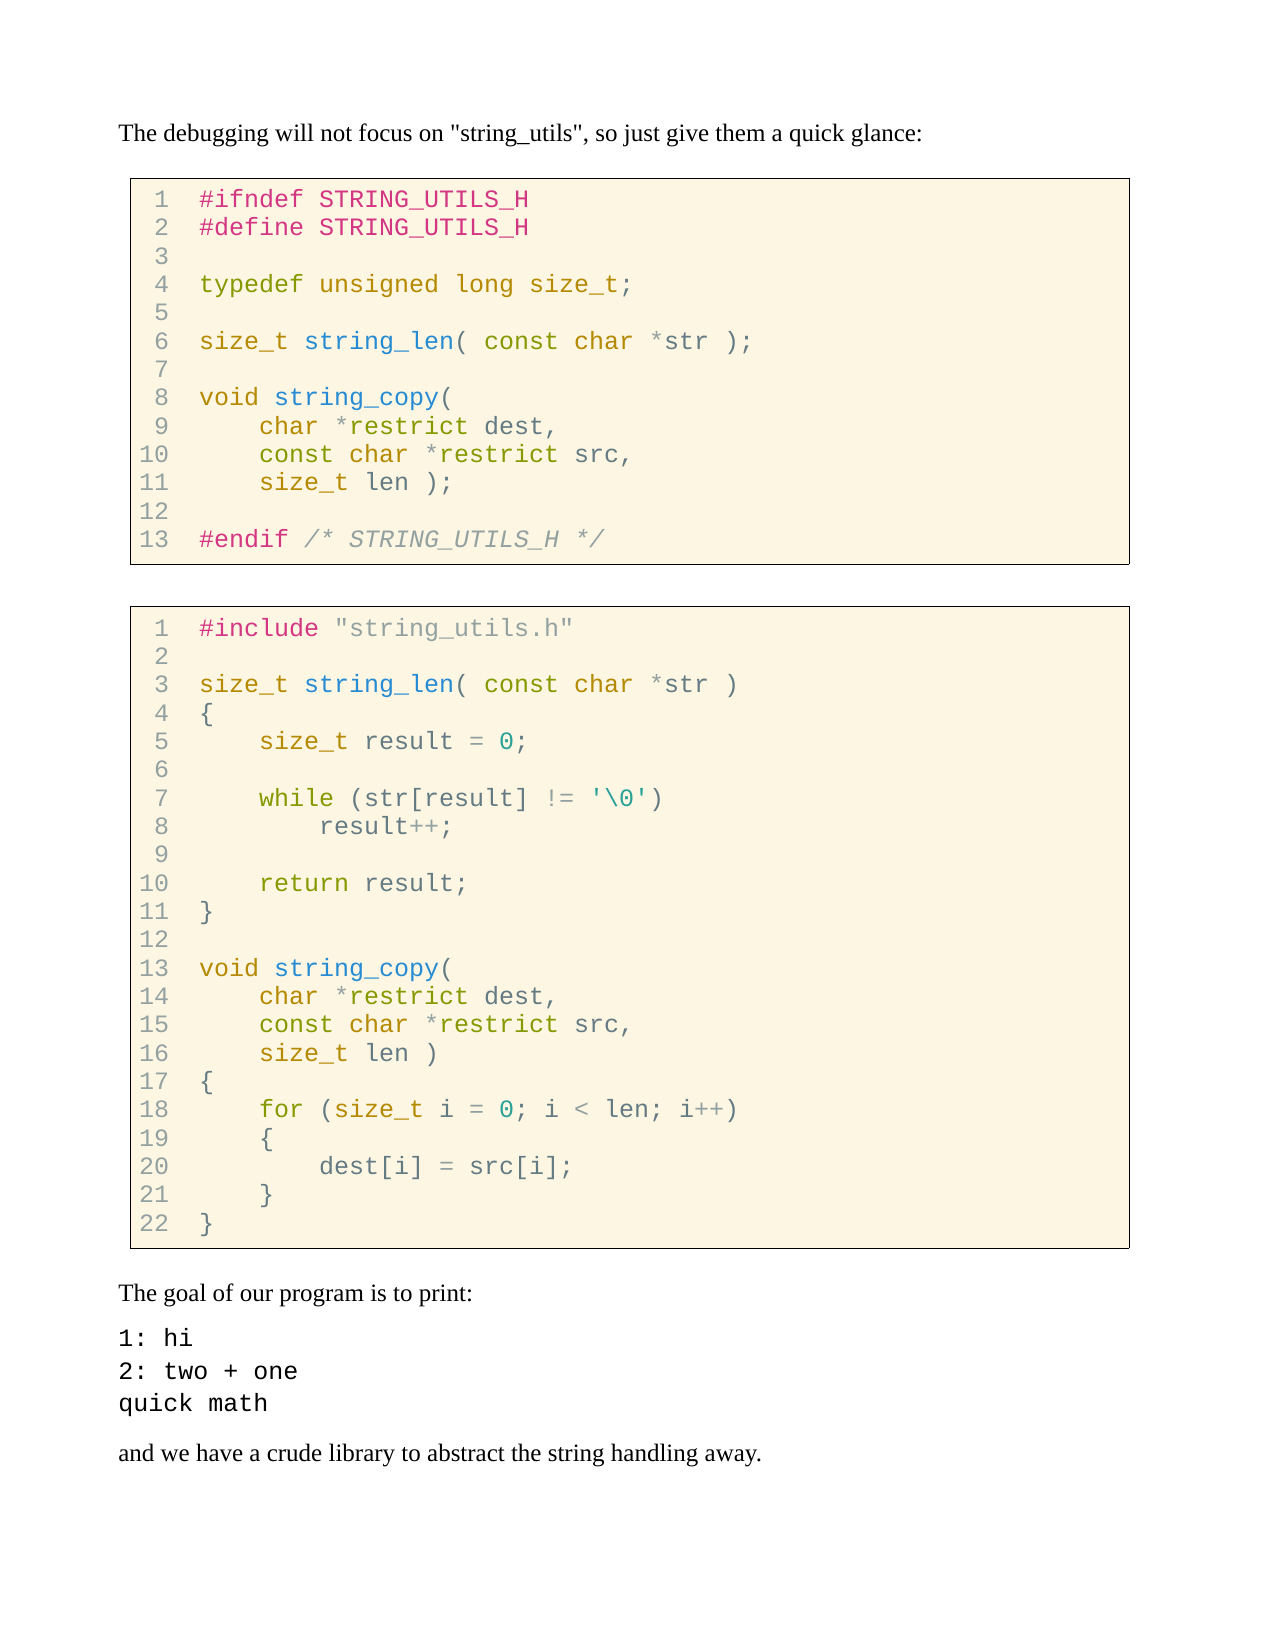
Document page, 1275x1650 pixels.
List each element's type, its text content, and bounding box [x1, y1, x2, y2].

text 17 { [139, 1069, 1120, 1097]
text 5 size_t result = 0; [139, 729, 1120, 757]
text and we have a crude library to abstract the string handling away. [118, 1438, 1157, 1467]
text 1 #include "string_utils.h" [139, 615, 1120, 644]
text 18 for (size_t i = 0; i < len; i++) [139, 1097, 1120, 1125]
text 3 [139, 243, 1120, 272]
text 7 while (str[result] != '\0') [139, 785, 1120, 814]
text 4 typedef unsigned long size_t; [139, 272, 1120, 300]
text 1: hi 2: two + one quick math [118, 1326, 1157, 1419]
text 6 size_t string_len( const char *str ); [139, 328, 1120, 357]
text 10 const char *restrict src, [139, 442, 1120, 470]
text 4 { [139, 700, 1120, 729]
text 20 dest[i] = src[i]; [139, 1154, 1120, 1182]
text 10 return result; [139, 870, 1120, 899]
text 2 #define STRING_UTILS_H [139, 215, 1120, 243]
text 13 void string_copy( [139, 955, 1120, 984]
text 2 [139, 644, 1120, 672]
text 8 void string_copy( [139, 385, 1120, 413]
text 8 result++; [139, 814, 1120, 842]
text 12 [139, 927, 1120, 955]
text 14 char *restrict dest, [139, 984, 1120, 1012]
text 15 const char *restrict src, [139, 1012, 1120, 1040]
text 21 } [139, 1182, 1120, 1210]
text 3 size_t string_len( const char *str ) [139, 672, 1120, 700]
text The debugging will not focus on "string_utils", so just give them a quick glance: [118, 118, 1157, 147]
text 9 char *restrict dest, [139, 413, 1120, 442]
text 9 [139, 842, 1120, 870]
text 11 } [139, 899, 1120, 927]
text 11 size_t len ); [139, 470, 1120, 498]
text 6 [139, 757, 1120, 785]
text 13 #endif /* STRING_UTILS_H */ [139, 527, 1120, 555]
text 16 size_t len ) [139, 1040, 1120, 1069]
text 22 } [139, 1210, 1120, 1239]
text 12 [139, 498, 1120, 527]
text The goal of our program is to print: [118, 1278, 1157, 1307]
text 7 [139, 357, 1120, 385]
text 1 #ifndef STRING_UTILS_H [139, 187, 1120, 215]
text 19 { [139, 1125, 1120, 1154]
text 5 [139, 300, 1120, 328]
